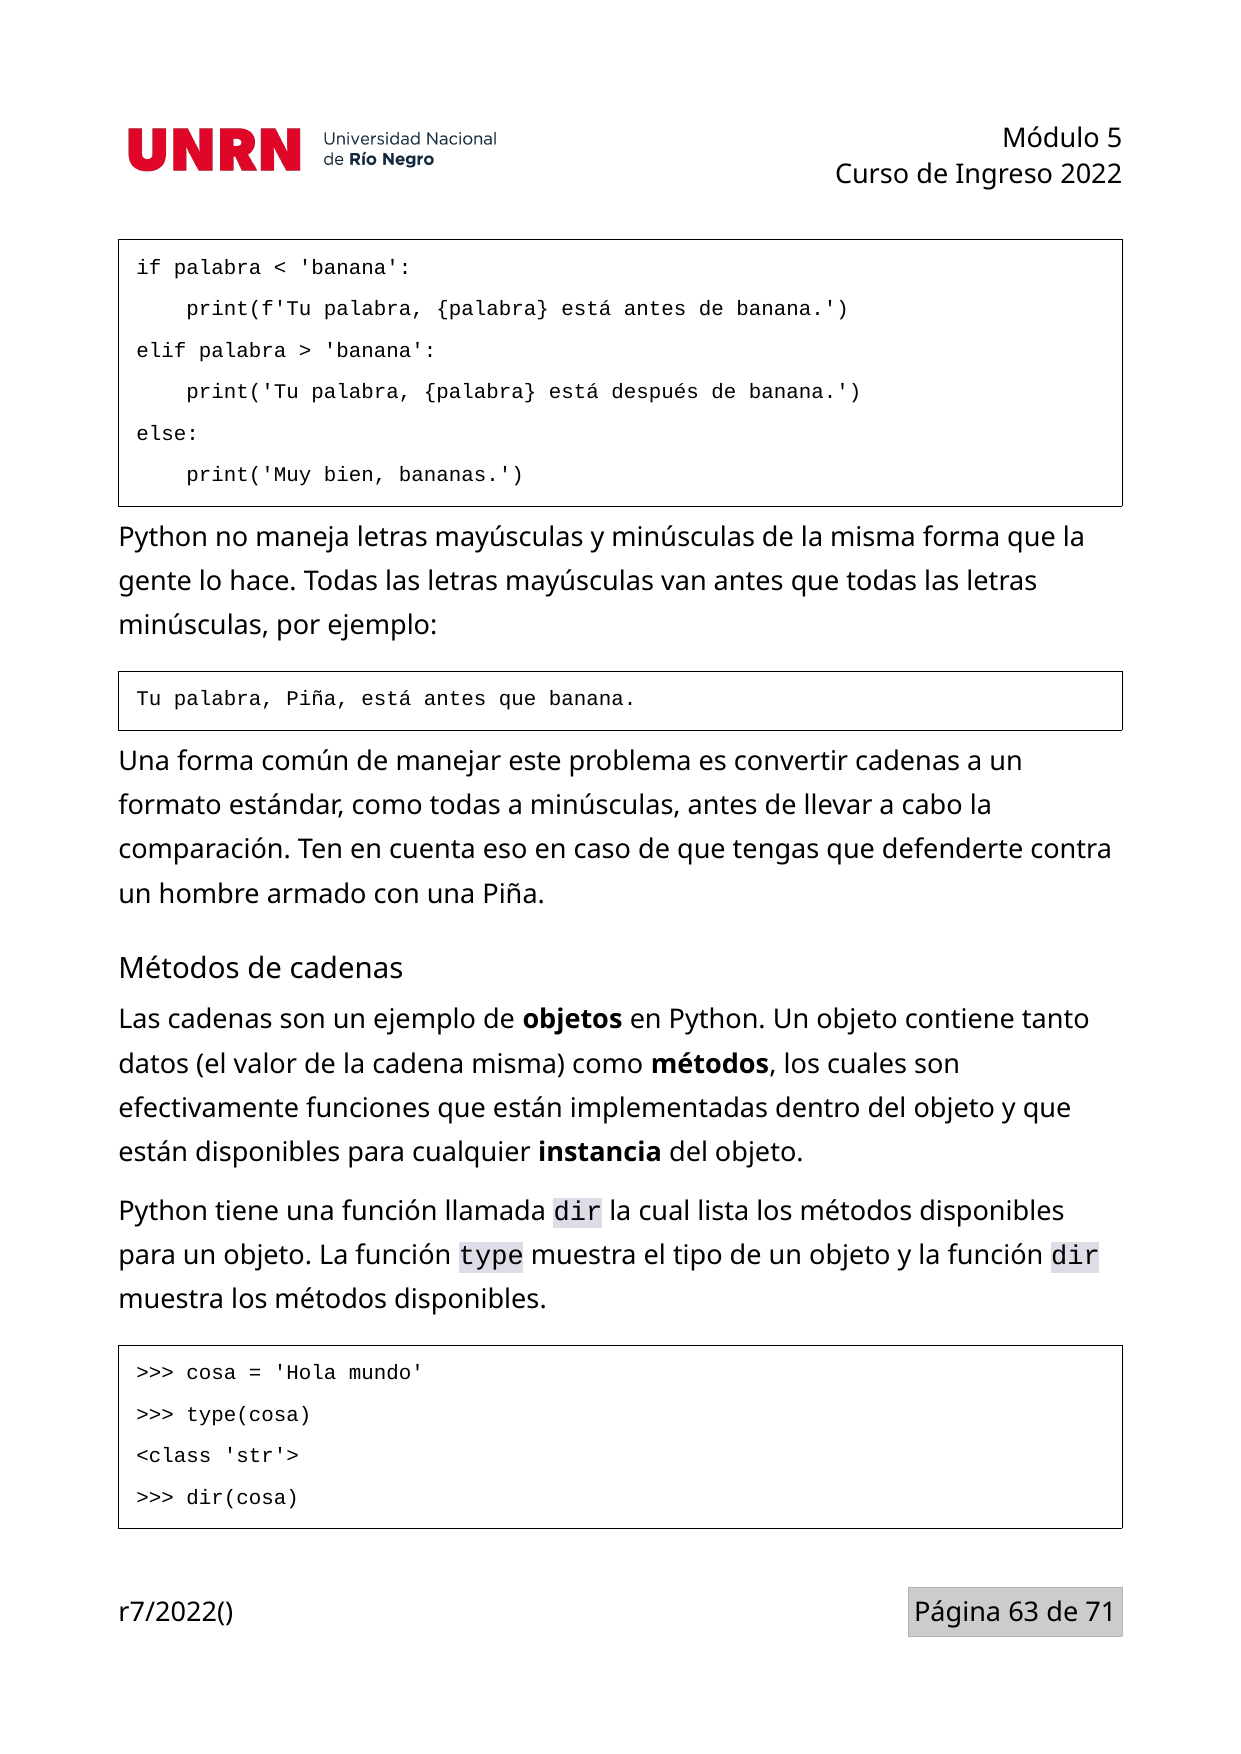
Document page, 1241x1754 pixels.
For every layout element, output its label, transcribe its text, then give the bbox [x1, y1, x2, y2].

text if palabra < 'banana': [119, 240, 1122, 281]
text elif palabra > 'banana': [119, 322, 1122, 363]
text print('Tu palabra, {palabra} está después de banana.') [119, 363, 1122, 405]
text Las cadenas son un ejemplo de objetos en Python. Un objeto contiene tanto datos (el valor de la cadena misma) como métodos, los cuales son efectivamente funciones que están implementadas dentro del objeto y que están disponibles para cualquier instancia del objeto. [118, 1000, 1122, 1169]
text Python no maneja letras mayúsculas y minúsculas de la misma forma que la gente lo hace. Todas las letras mayúsculas van antes que todas las letras minúsculas, por ejemplo: [118, 517, 1122, 643]
text else: [119, 405, 1122, 446]
text print('Muy bien, bananas.') [119, 446, 1122, 506]
text <class 'str'> [119, 1427, 1122, 1469]
text >>> dir(cosa) [119, 1469, 1122, 1528]
text Python tiene una función llamada dir la cual lista los métodos disponibles para un objeto. La función type muestra el tipo de un objeto y la función dir muestra los métodos disponibles. [118, 1191, 1122, 1317]
text Una forma común de manejar este problema es convertir cadenas a un formato estándar, como todas a minúsculas, antes de llevar a cabo la comparación. Ten en cuenta eso en caso de que tengas que defenderte contra un hombre armado con una Piña. [118, 742, 1122, 911]
picture [118, 118, 505, 180]
text Tu palabra, Piña, está antes que banana. [119, 672, 1122, 730]
text >>> type(cosa) [119, 1386, 1122, 1427]
text >>> cosa = 'Hola mundo' [119, 1346, 1122, 1386]
subtitle Métodos de cadenas [118, 947, 1122, 987]
text print(f'Tu palabra, {palabra} está antes de banana.') [119, 281, 1122, 322]
